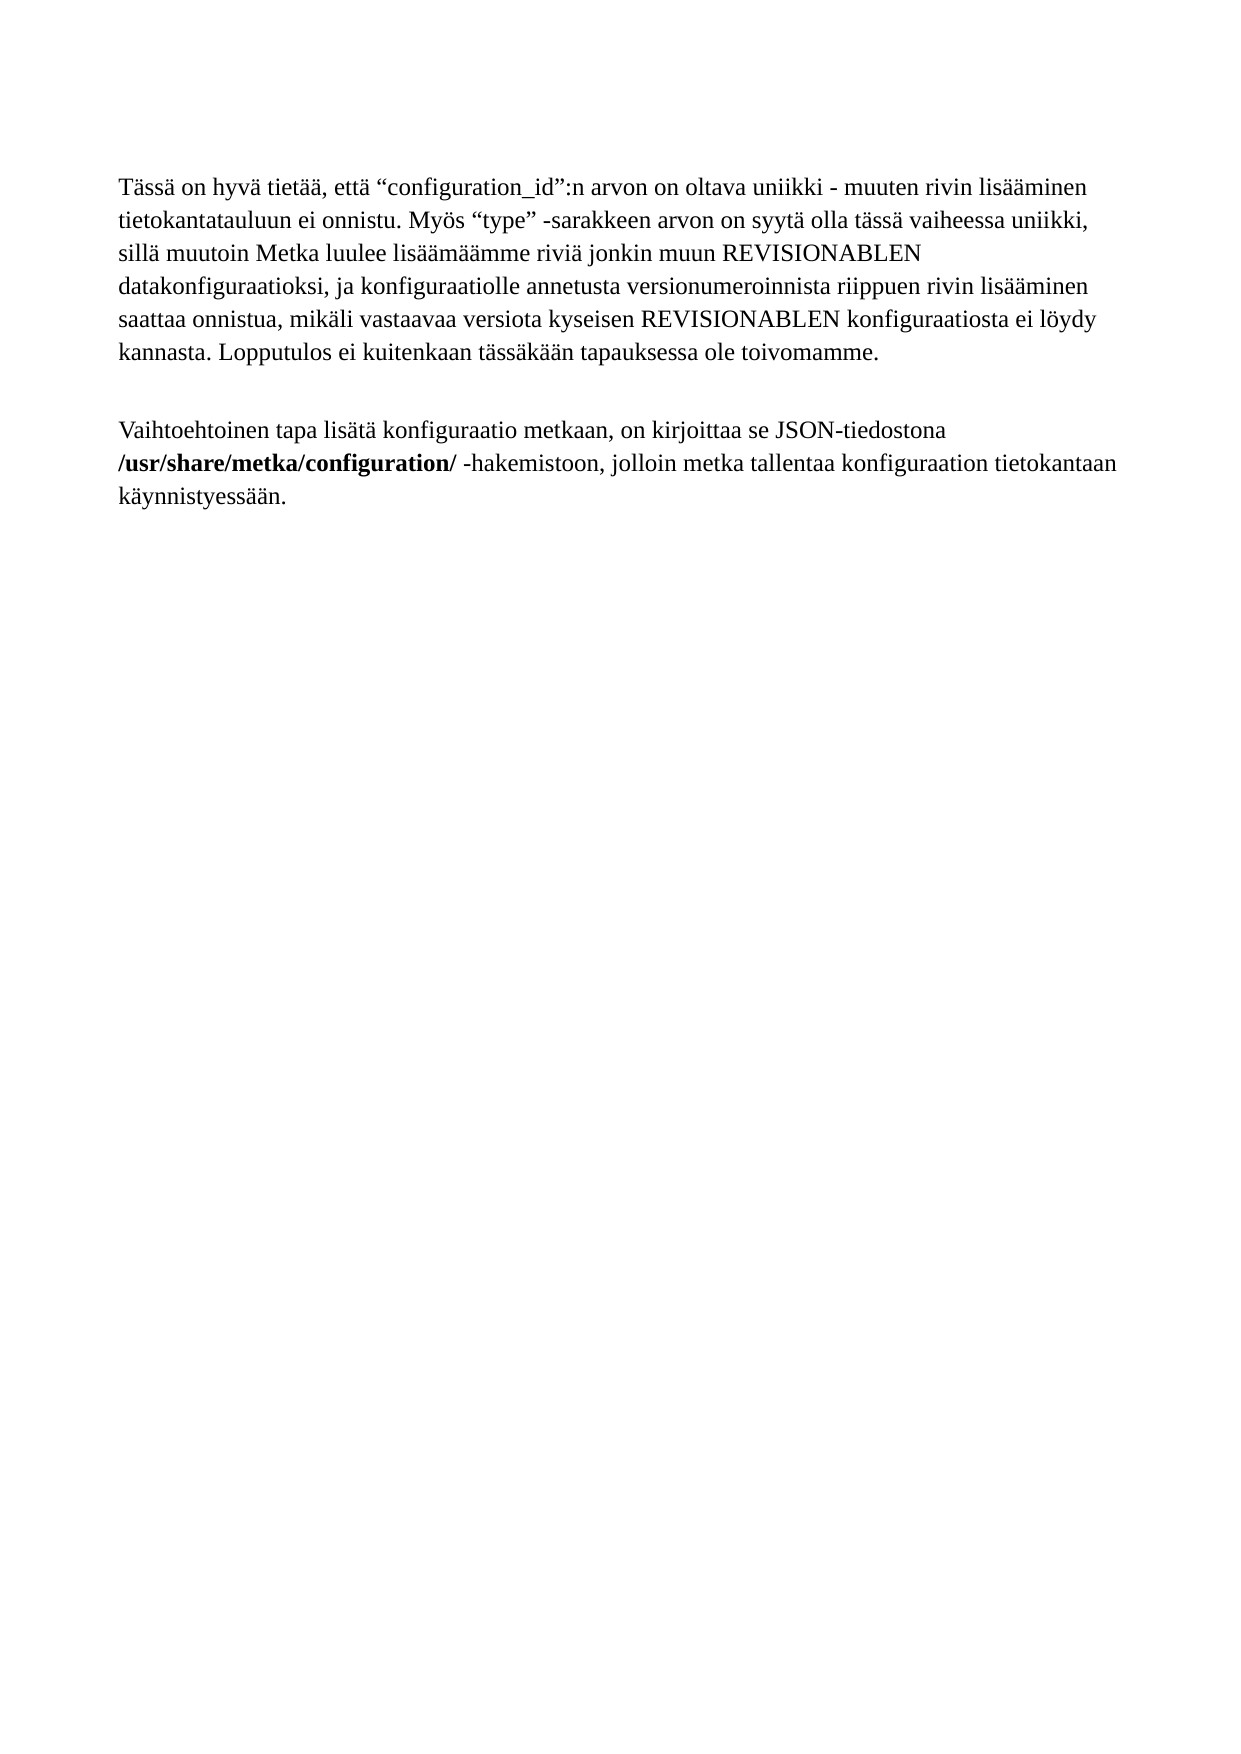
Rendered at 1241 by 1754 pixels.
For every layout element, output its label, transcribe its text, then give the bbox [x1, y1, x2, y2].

text Vaihtoehtoinen tapa lisätä konfiguraatio metkaan, on kirjoittaa se JSON-tiedostona /usr/share/metka/configuration/ -hakemistoon, jolloin metka tallentaa konfiguraation tietokantaan käynnistyessään. [118, 415, 1122, 510]
text Tässä on hyvä tietää, että “configuration_id”:n arvon on oltava uniikki - muuten rivin lisääminen tietokantatauluun ei onnistu. Myös “type” -sarakkeen arvon on syytä olla tässä vaiheessa uniikki, sillä muutoin Metka luulee lisäämäämme riviä jonkin muun REVISIONABLEN datakonfiguraatioksi, ja konfiguraatiolle annetusta versionumeroinnista riippuen rivin lisääminen saattaa onnistua, mikäli vastaavaa versiota kyseisen REVISIONABLEN konfiguraatiosta ei löydy kannasta. Lopputulos ei kuitenkaan tässäkään tapauksessa ole toivomamme. [118, 172, 1122, 366]
